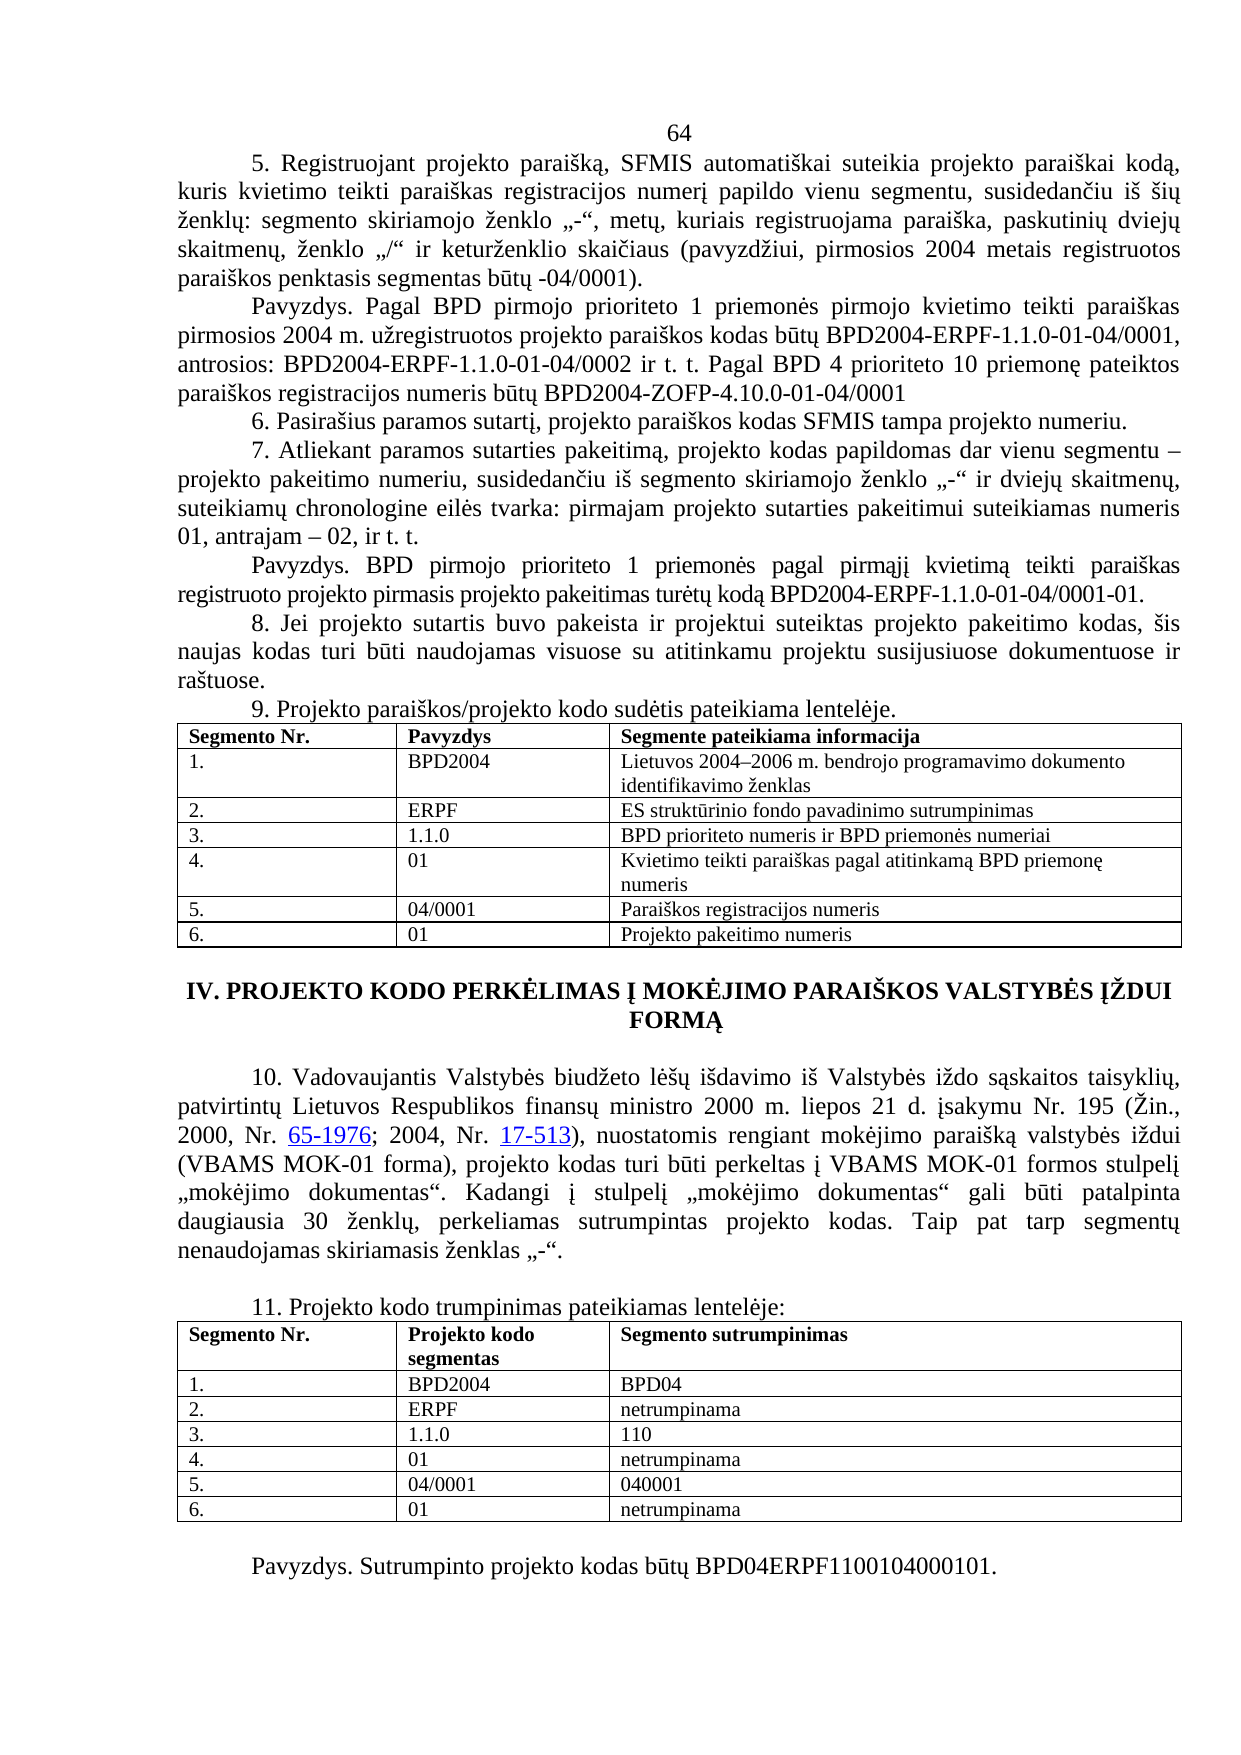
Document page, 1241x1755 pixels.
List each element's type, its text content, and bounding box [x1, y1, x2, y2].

table_cell 4. [178, 848, 396, 896]
text 9. Projekto paraiškos/projekto kodo sudėtis pateikiama lentelėje. [177, 694, 1181, 723]
text 5. Registruojant projekto paraišką, SFMIS automatiškai suteikia projekto paraiškai kodą, kuris kvietimo teikti paraiškas registracijos numerį papildo vienu segmentu, susidedančiu iš šių ženklų: segmento skiriamojo ženklo „-“, metų, kuriais registruojama paraiška, paskutinių dviejų skaitmenų, ženklo „/“ ir keturženklio skaičiaus (pavyzdžiui, pirmosios 2004 metais registruotos paraiškos penktasis segmentas būtų -04/0001). [177, 148, 1181, 291]
table_cell 04/0001 [397, 1472, 609, 1496]
table_cell 2. [178, 1397, 396, 1421]
table_header Pavyzdys [397, 724, 609, 748]
table_cell ERPF [397, 1397, 609, 1421]
table_cell ERPF [397, 798, 609, 822]
table_cell 5. [178, 897, 396, 921]
table_cell 3. [178, 823, 396, 847]
table_cell 1. [178, 1371, 396, 1396]
table_cell 4. [178, 1447, 396, 1471]
table_cell netrumpinama [610, 1397, 1181, 1421]
table_cell 040001 [610, 1472, 1181, 1496]
table_cell 3. [178, 1422, 396, 1446]
table_cell netrumpinama [610, 1447, 1181, 1471]
table_cell BPD2004 [397, 749, 609, 797]
table_header Segmento Nr. [178, 1322, 396, 1370]
table_cell netrumpinama [610, 1497, 1181, 1521]
table_header Segmento Nr. [178, 724, 396, 748]
table_cell 2. [178, 798, 396, 822]
table_header Projekto kodo segmentas [397, 1322, 609, 1370]
table_cell Kvietimo teikti paraiškas pagal atitinkamą BPD priemonę numeris [610, 848, 1181, 896]
table_header Segmento sutrumpinimas [610, 1322, 1181, 1370]
table_cell ES struktūrinio fondo pavadinimo sutrumpinimas [610, 798, 1181, 822]
table_cell BPD prioriteto numeris ir BPD priemonės numeriai [610, 823, 1181, 847]
table_cell Lietuvos 2004–2006 m. bendrojo programavimo dokumento identifikavimo ženklas [610, 749, 1181, 797]
table_cell 01 [397, 848, 609, 896]
table_cell 01 [397, 923, 609, 946]
table_cell 5. [178, 1472, 396, 1496]
text 10. Vadovaujantis Valstybės biudžeto lėšų išdavimo iš Valstybės iždo sąskaitos taisyklių, patvirtintų Lietuvos Respublikos finansų ministro 2000 m. liepos 21 d. įsakymu Nr. 195 (Žin., 2000, Nr. 65-1976; 2004, Nr. 17-513), nuostatomis rengiant mokėjimo paraišką valstybės iždui (VBAMS MOK-01 forma), projekto kodas turi būti perkeltas į VBAMS MOK-01 formos stulpelį „mokėjimo dokumentas“. Kadangi į stulpelį „mokėjimo dokumentas“ gali būti patalpinta daugiausia 30 ženklų, perkeliamas sutrumpintas projekto kodas. Taip pat tarp segmentų nenaudojamas skiriamasis ženklas „-“. [177, 1062, 1181, 1264]
text Pavyzdys. Pagal BPD pirmojo prioriteto 1 priemonės pirmojo kvietimo teikti paraiškas pirmosios 2004 m. užregistruotos projekto paraiškos kodas būtų BPD2004-ERPF-1.1.0-01-04/0001, antrosios: BPD2004-ERPF-1.1.0-01-04/0002 ir t. t. Pagal BPD 4 prioriteto 10 priemonę pateiktos paraiškos registracijos numeris būtų BPD2004-ZOFP-4.10.0-01-04/0001 [177, 291, 1181, 406]
text 8. Jei projekto sutartis buvo pakeista ir projektui suteiktas projekto pakeitimo kodas, šis naujas kodas turi būti naudojamas visuose su atitinkamu projektu susijusiuose dokumentuose ir raštuose. [177, 608, 1181, 694]
text 7. Atliekant paramos sutarties pakeitimą, projekto kodas papildomas dar vienu segmentu – projekto pakeitimo numeriu, susidedančiu iš segmento skiriamojo ženklo „-“ ir dviejų skaitmenų, suteikiamų chronologine eilės tvarka: pirmajam projekto sutarties pakeitimui suteikiamas numeris 01, antrajam – 02, ir t. t. [177, 435, 1181, 550]
table_cell 01 [397, 1497, 609, 1521]
text 11. Projekto kodo trumpinimas pateikiamas lentelėje: [177, 1292, 1181, 1321]
table_cell 04/0001 [397, 897, 609, 921]
table_header Segmente pateikiama informacija [610, 724, 1181, 748]
text Pavyzdys. BPD pirmojo prioriteto 1 priemonės pagal pirmąjį kvietimą teikti paraiškas registruoto projekto pirmasis projekto pakeitimas turėtų kodą BPD2004-ERPF-1.1.0-01-04/0001-01. [177, 550, 1181, 608]
text 6. Pasirašius paramos sutartį, projekto paraiškos kodas SFMIS tampa projekto numeriu. [177, 406, 1181, 435]
text Pavyzdys. Sutrumpinto projekto kodas būtų BPD04ERPF1100104000101. [177, 1551, 1181, 1579]
table_cell 1. [178, 749, 396, 797]
text IV. PROJEKTO KODO PERKĖLIMAS Į MOKĖJIMO PARAIŠKOS VALSTYBĖS ĮŽDUI FORMĄ [177, 976, 1181, 1034]
table_cell 110 [610, 1422, 1181, 1446]
table_cell 1.1.0 [397, 1422, 609, 1446]
table_cell BPD04 [610, 1371, 1181, 1396]
table_cell Paraiškos registracijos numeris [610, 897, 1181, 921]
table_cell Projekto pakeitimo numeris [610, 923, 1181, 946]
table_cell BPD2004 [397, 1371, 609, 1396]
table_cell 1.1.0 [397, 823, 609, 847]
table_cell 6. [178, 923, 396, 946]
table_cell 6. [178, 1497, 396, 1521]
table_cell 01 [397, 1447, 609, 1471]
